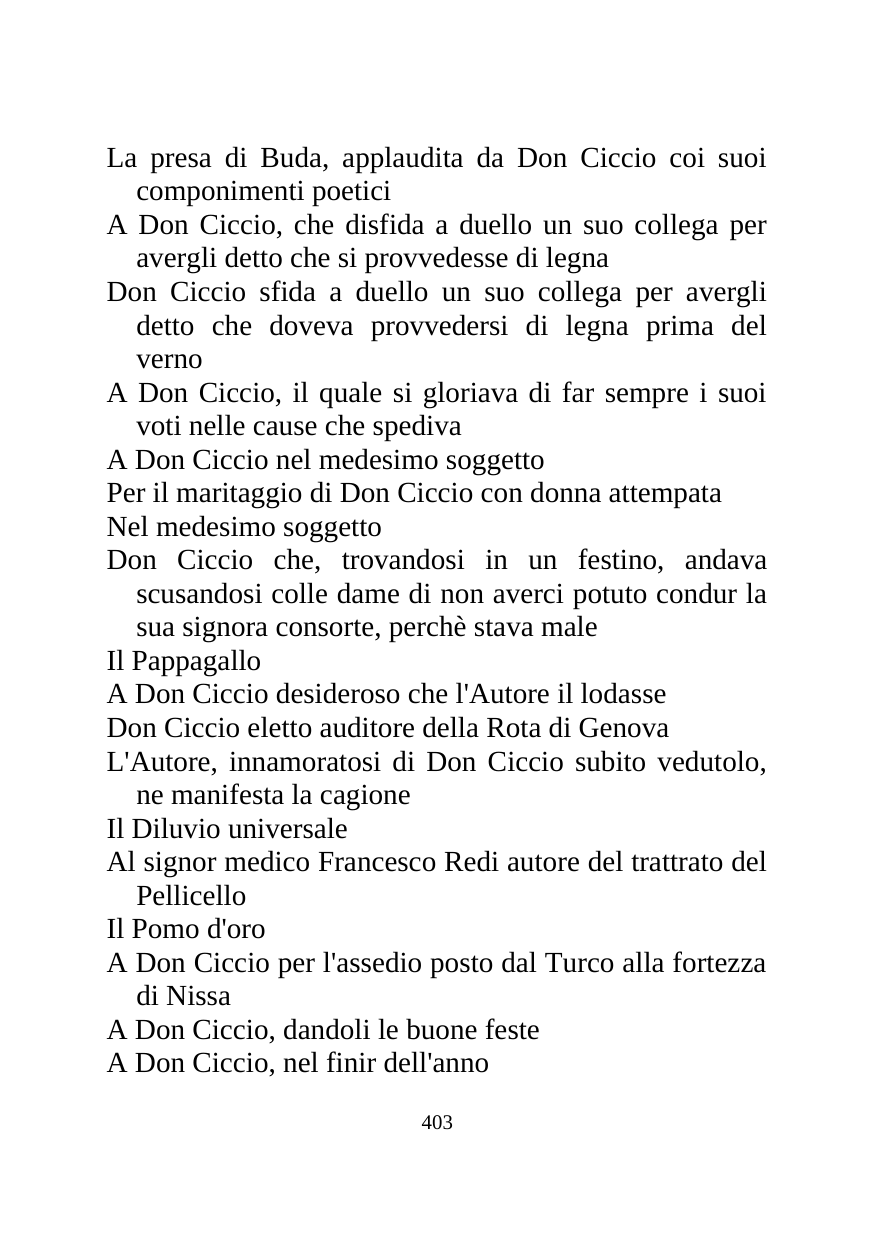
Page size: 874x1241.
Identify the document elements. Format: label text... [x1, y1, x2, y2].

text Per il maritaggio di Don Ciccio con donna attempata [106, 475, 768, 509]
text A Don Ciccio desideroso che l'Autore il lodasse [106, 677, 768, 710]
text La presa di Buda, applaudita da Don Ciccio coi suoi componimenti poetici [106, 140, 768, 207]
text Don Ciccio sfida a duello un suo collega per avergli detto che doveva provvedersi di legna prima del verno [106, 274, 768, 375]
text A Don Ciccio, che disfida a duello un suo collega per avergli detto che si provvedesse di legna [106, 207, 768, 274]
text Il Pomo d'oro [106, 911, 768, 945]
text A Don Ciccio, dandoli le buone feste [106, 1012, 768, 1046]
text L'Autore, innamoratosi di Don Ciccio subito vedutolo, ne manifesta la cagione [106, 744, 768, 811]
text Don Ciccio eletto auditore della Rota di Genova [106, 710, 768, 744]
text A Don Ciccio, nel finir dell'anno [106, 1046, 768, 1079]
text Don Ciccio che, trovandosi in un festino, andava scusandosi colle dame di non averci potuto condur la sua signora consorte, perchè stava male [106, 542, 768, 643]
text Il Pappagallo [106, 643, 768, 677]
text A Don Ciccio per l'assedio posto dal Turco alla fortezza di Nissa [106, 945, 768, 1012]
text A Don Ciccio, il quale si gloriava di far sempre i suoi voti nelle cause che spediva [106, 375, 768, 442]
text Al signor medico Francesco Redi autore del trattrato del Pellicello [106, 844, 768, 911]
text Il Diluvio universale [106, 811, 768, 844]
text Nel medesimo soggetto [106, 509, 768, 542]
text A Don Ciccio nel medesimo soggetto [106, 442, 768, 475]
